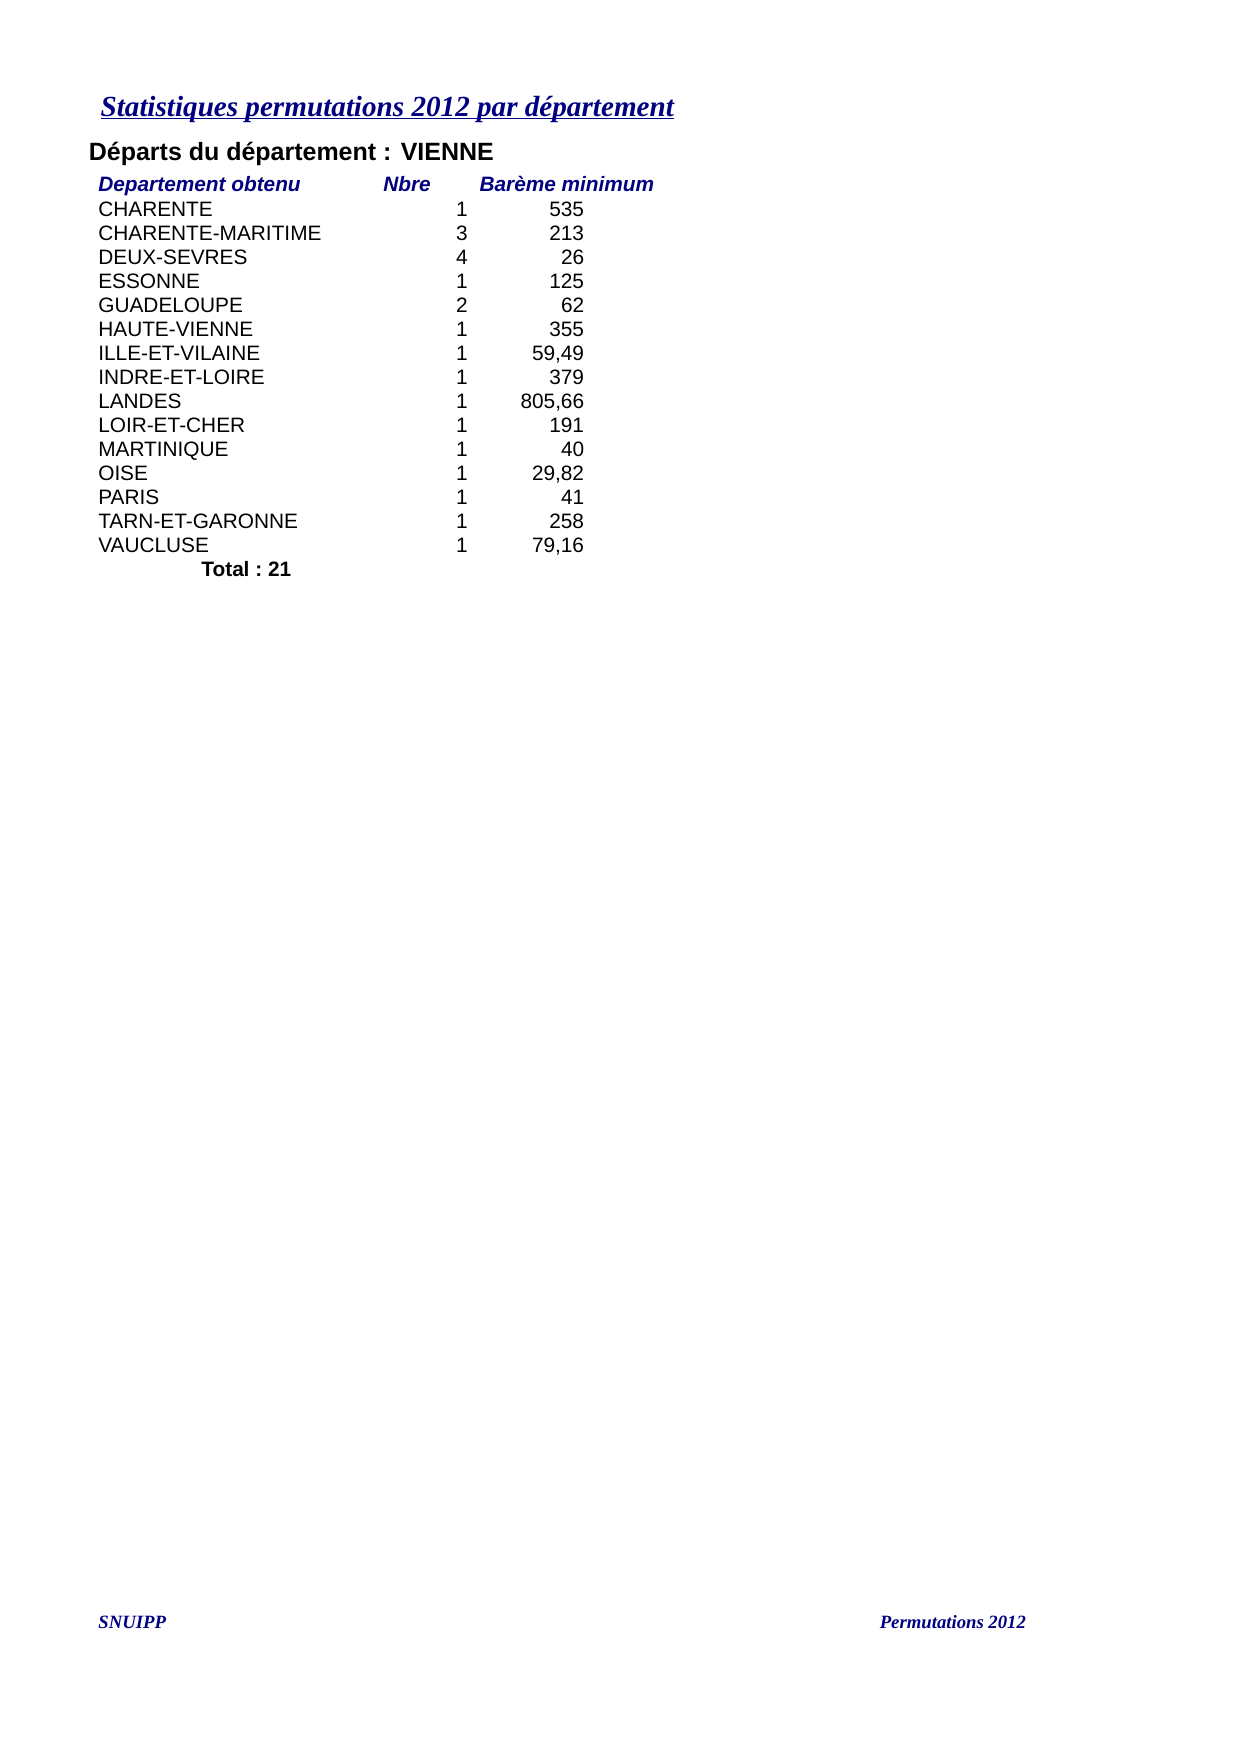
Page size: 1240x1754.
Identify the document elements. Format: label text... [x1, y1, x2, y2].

text Total : 21 [89, 556, 1151, 580]
text GUADELOUPE 2 62 [89, 293, 1151, 317]
text VAUCLUSE 1 79,16 [89, 532, 1151, 556]
text DEUX-SEVRES 4 26 [89, 245, 1151, 269]
text ESSONNE 1 125 [89, 269, 1151, 293]
text PARIS 1 41 [89, 484, 1151, 508]
text CHARENTE-MARITIME 3 213 [89, 221, 1151, 245]
text INDRE-ET-LOIRE 1 379 [89, 365, 1151, 389]
text LOIR-ET-CHER 1 191 [89, 413, 1151, 437]
text Departement obtenu Nbre Barème minimum [89, 172, 1151, 196]
text LANDES 1 805,66 [89, 389, 1151, 413]
text Statistiques permutations 2012 par département [89, 89, 1151, 122]
text OISE 1 29,82 [89, 461, 1151, 484]
text CHARENTE 1 535 [89, 197, 1151, 221]
text SNUIPP Permutations 2012 [89, 1611, 1151, 1633]
text HAUTE-VIENNE 1 355 [89, 317, 1151, 341]
text MARTINIQUE 1 40 [89, 437, 1151, 461]
text Départs du département : VIENNE [89, 137, 1151, 166]
text TARN-ET-GARONNE 1 258 [89, 508, 1151, 532]
text ILLE-ET-VILAINE 1 59,49 [89, 341, 1151, 365]
